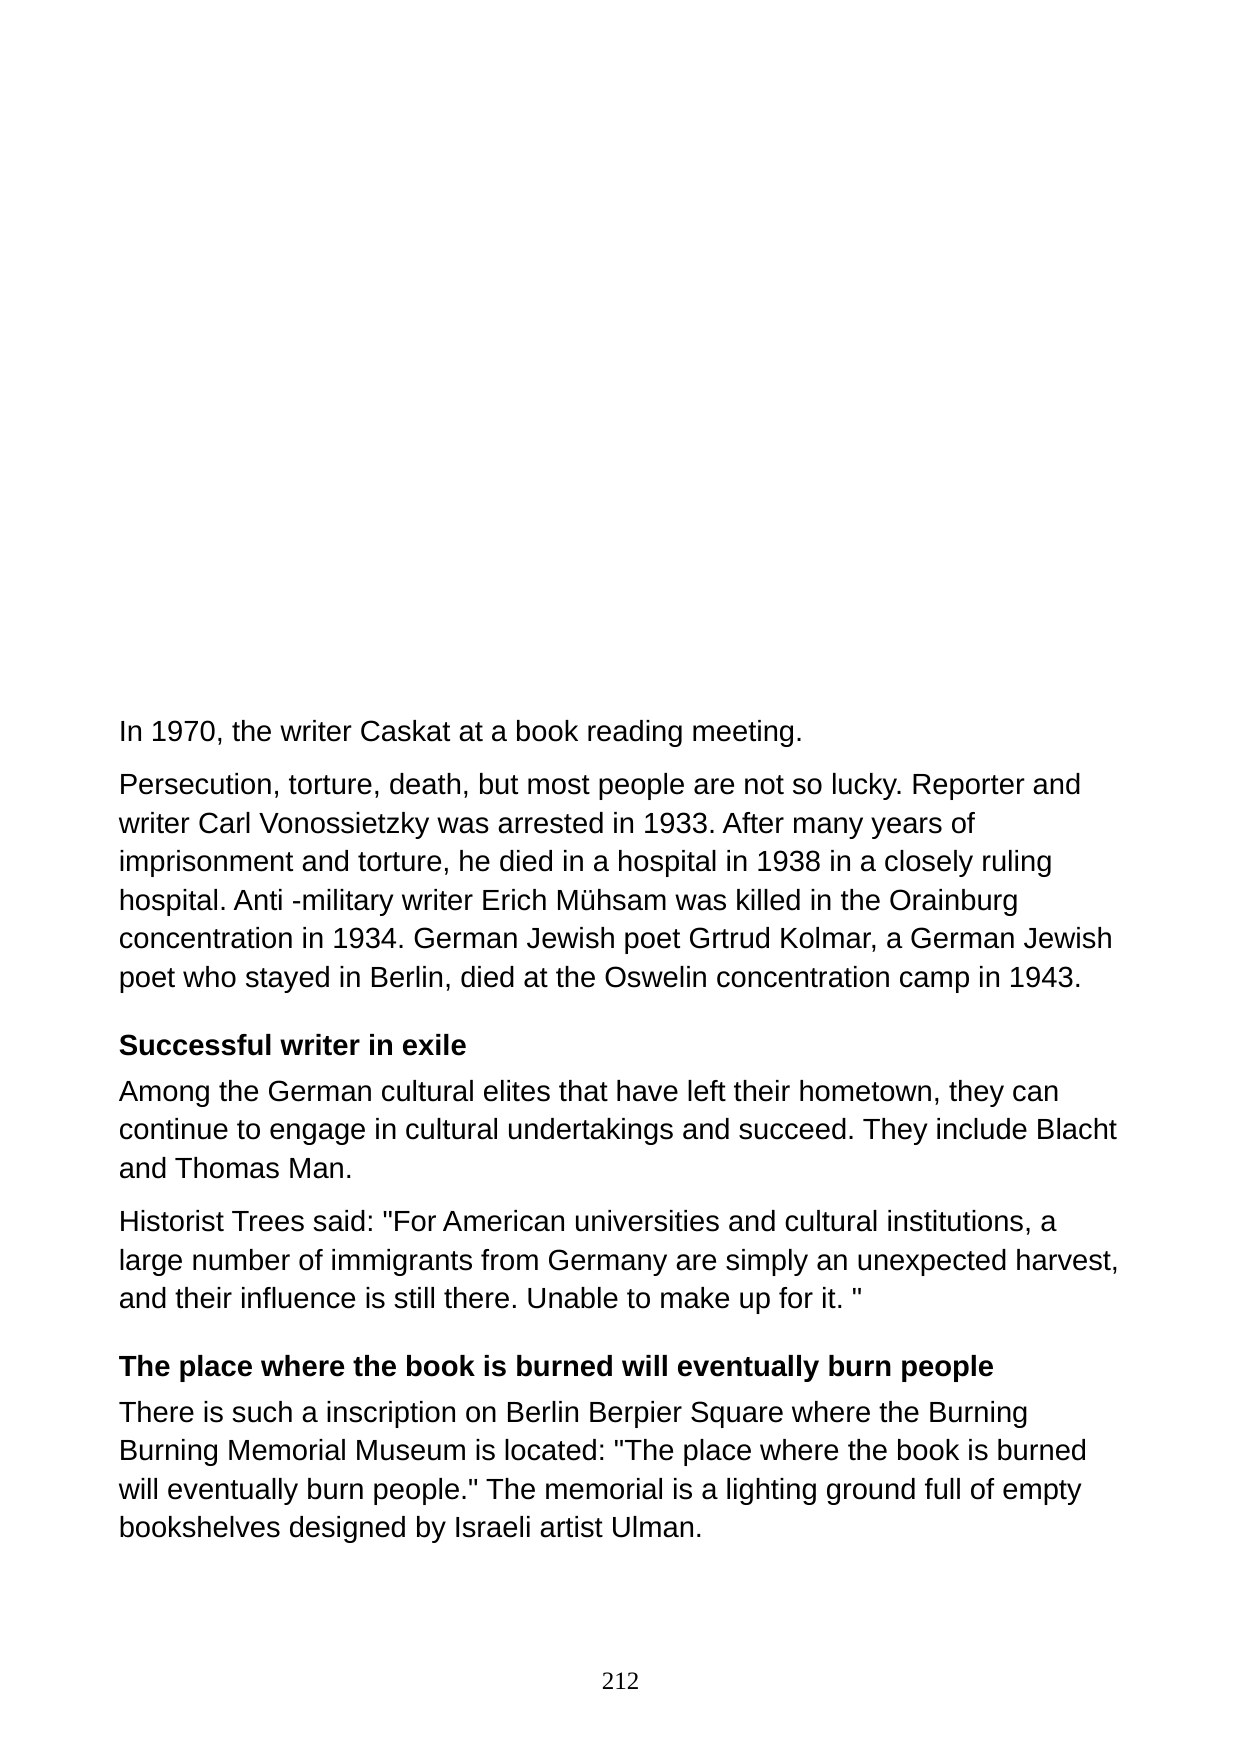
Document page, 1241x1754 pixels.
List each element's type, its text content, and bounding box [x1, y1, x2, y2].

text Among the German cultural elites that have left their hometown, they can continue to engage in cultural undertakings and succeed. They include Blacht and Thomas Man. [118, 1074, 1122, 1184]
subtitle The place where the book is burned will eventually burn people [118, 1349, 1122, 1382]
text Historist Trees said: "For American universities and cultural institutions, a large number of immigrants from Germany are simply an unexpected harvest, and their influence is still there. Unable to make up for it. " [118, 1204, 1122, 1314]
text There is such a inscription on Berlin Berpier Square where the Burning Burning Memorial Museum is located: "The place where the book is burned will eventually burn people." The memorial is a lighting ground full of empty bookshelves designed by Israeli artist Ulman. [118, 1395, 1122, 1544]
subtitle Successful writer in exile [118, 1028, 1122, 1061]
text Persecution, torture, death, but most people are not so lucky. Reporter and writer Carl Vonossietzky was arrested in 1933. After many years of imprisonment and torture, he died in a hospital in 1938 in a closely ruling hospital. Anti -military writer Erich Mühsam was killed in the Orainburg concentration in 1934. German Jewish poet Grtrud Kolmar, a German Jewish poet who stayed in Berlin, died at the Oswelin concentration camp in 1943. [118, 767, 1122, 993]
text In 1970, the writer Caskat at a book reading meeting. [118, 118, 1122, 748]
